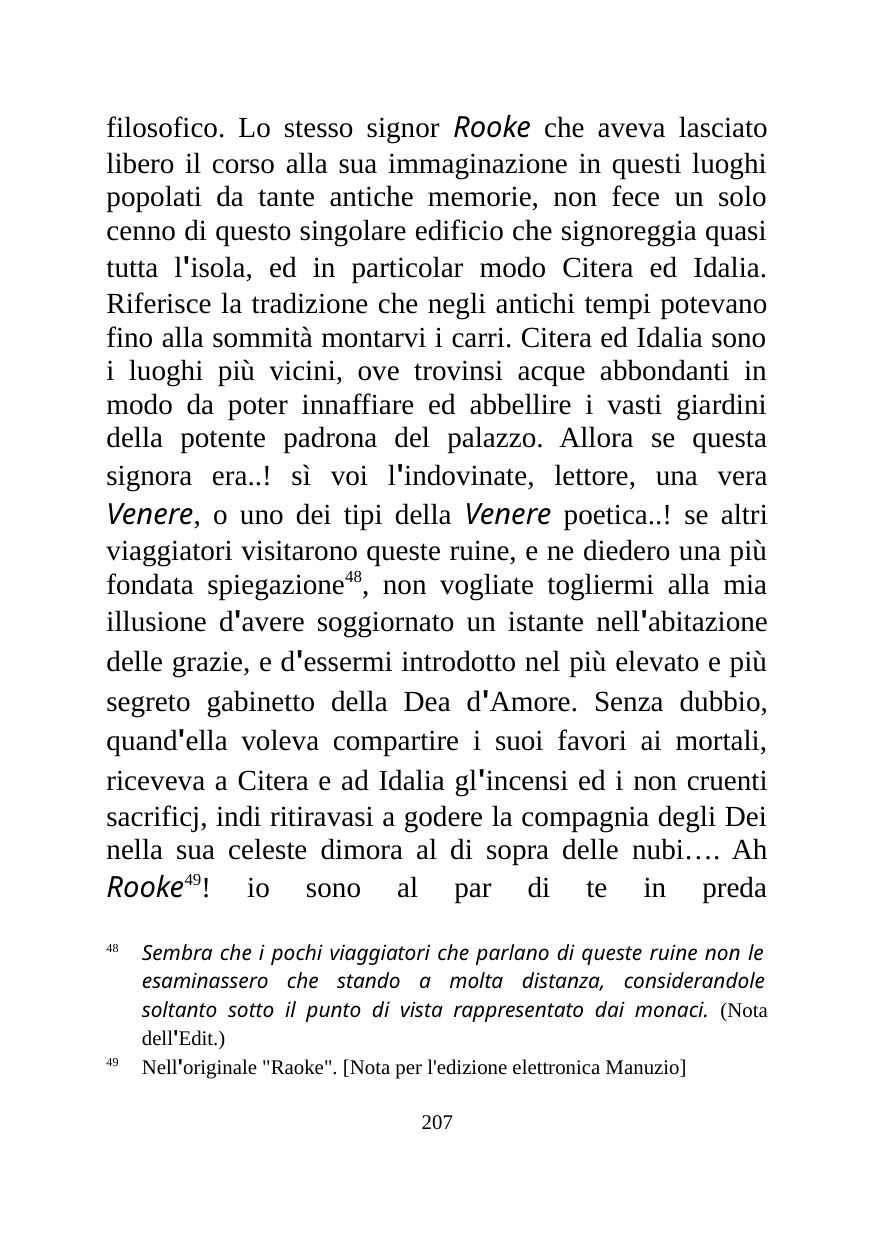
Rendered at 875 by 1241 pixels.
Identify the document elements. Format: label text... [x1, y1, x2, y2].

text Sembra che i pochi viaggiatori che parlano di queste ruine non le esaminassero che stando a molta distanza, considerandole soltanto sotto il punto di vista rappresentato dai monaci. (Nota dell'Edit.) [106, 938, 768, 1052]
text filosofico. Lo stesso signor Rooke che aveva lasciato libero il corso alla sua immaginazione in questi luoghi popolati da tante antiche memorie, non fece un solo cenno di questo singolare edificio che signoreggia quasi tutta l'isola, ed in particolar modo Citera ed Idalia. Riferisce la tradizione che negli antichi tempi potevano fino alla sommità montarvi i carri. Citera ed Idalia sono i luoghi più vicini, ove trovinsi acque abbondanti in modo da poter innaffiare ed abbellire i vasti giardini della potente padrona del palazzo. Allora se questa signora era..! sì voi l'indovinate, lettore, una vera Venere, o uno dei tipi della Venere poetica..! se altri viaggiatori visitarono queste ruine, e ne diedero una più fondata spiegazione, non vogliate togliermi alla mia illusione d'avere soggiornato un istante nell'abitazione delle grazie, e d'essermi introdotto nel più elevato e più segreto gabinetto della Dea d'Amore. Senza dubbio, quand'ella voleva compartire i suoi favori ai mortali, riceveva a Citera e ad Idalia gl'incensi ed i non cruenti sacrificj, indi ritiravasi a godere la compagnia degli Dei nella sua celeste dimora al di sopra delle nubi…. Ah Rooke! io sono al par di te in preda [106, 106, 768, 906]
text Nell'originale "Raoke". [Nota per l'edizione elettronica Manuzio] [106, 1052, 768, 1080]
